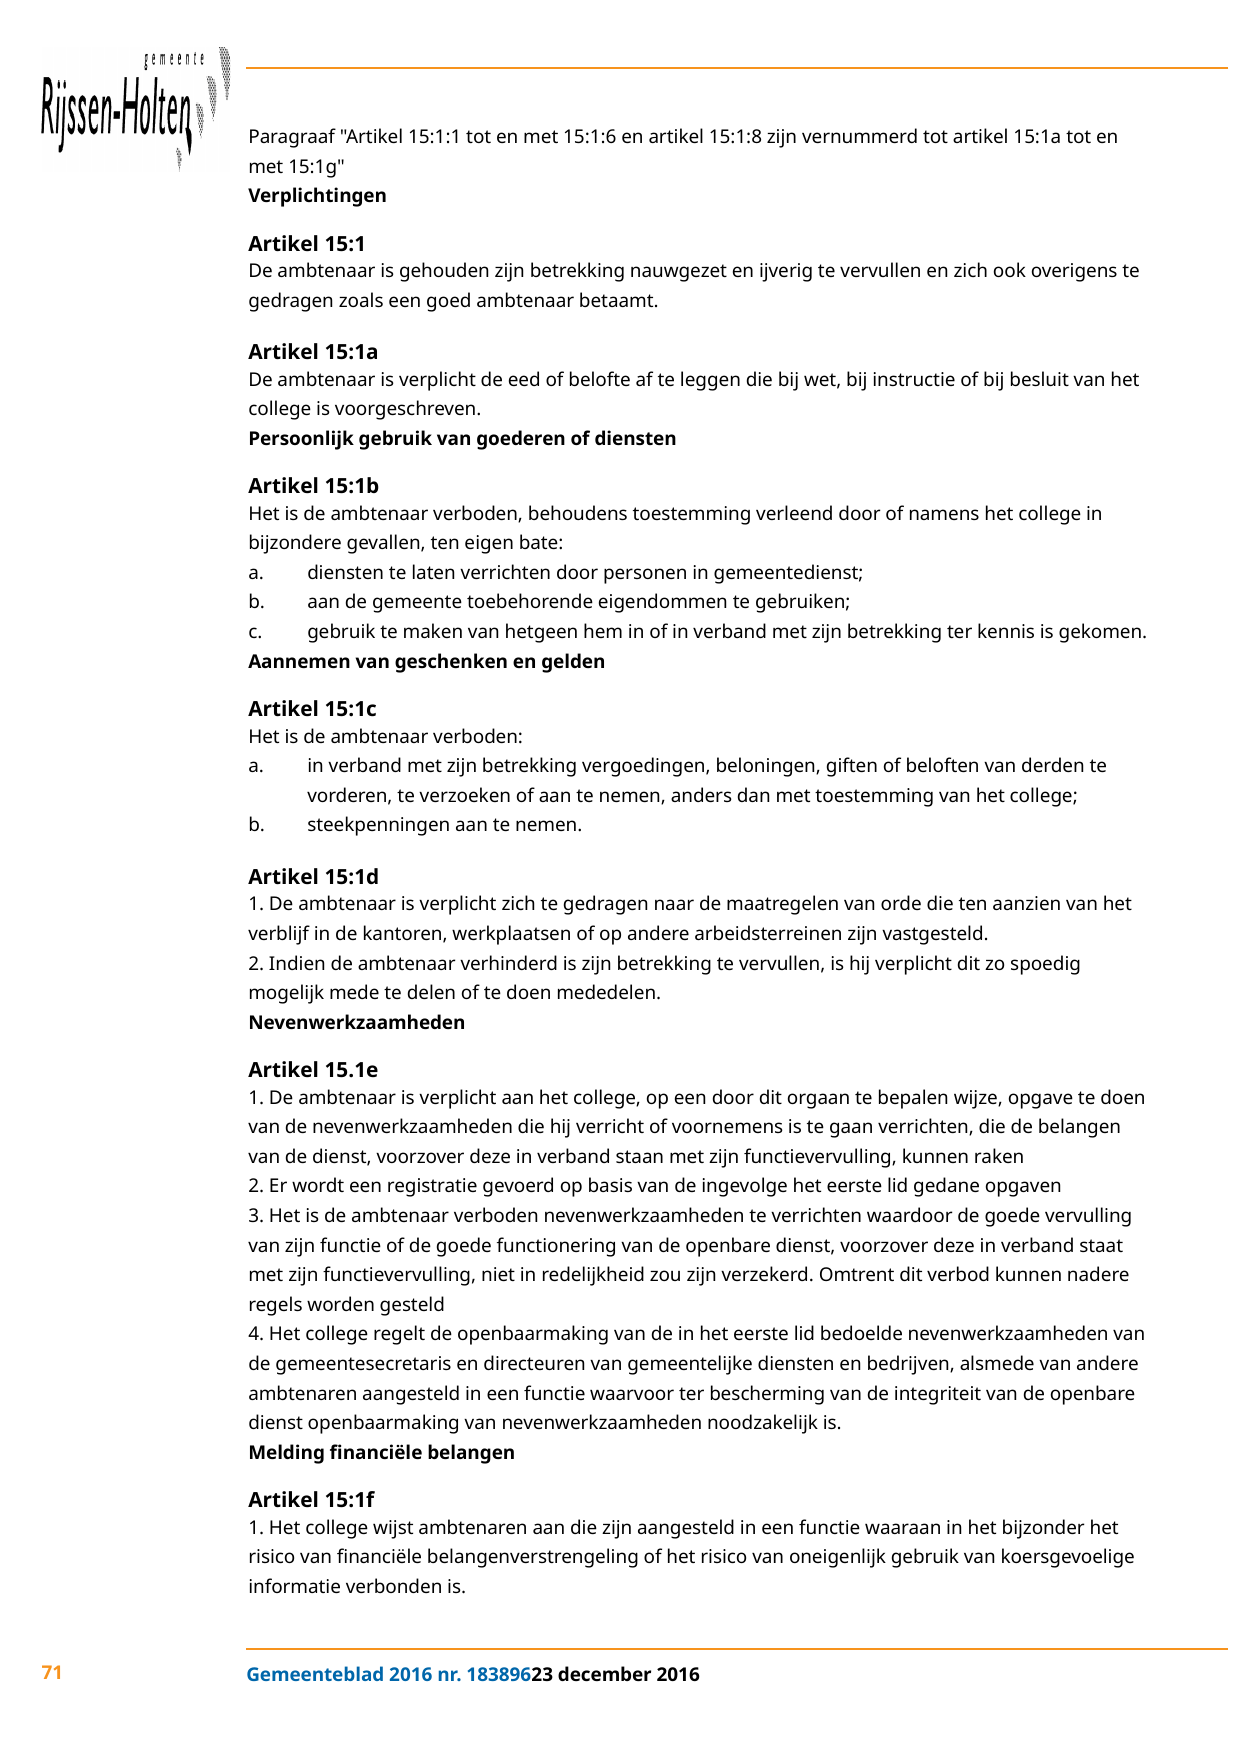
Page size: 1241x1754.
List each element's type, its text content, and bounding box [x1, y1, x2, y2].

text Verplichtingen [248, 182, 1152, 208]
text Paragraaf "Artikel 15:1:1 tot en met 15:1:6 en artikel 15:1:8 zijn vernummerd tot artikel 15:1a tot en met 15:1g" [248, 123, 1152, 178]
text 3. Het is de ambtenaar verboden nevenwerkzaamheden te verrichten waardoor de goede vervulling van zijn functie of de goede functionering van de openbare dienst, voorzover deze in verband staat met zijn functievervulling, niet in redelijkheid zou zijn verzekerd. Omtrent dit verbod kunnen nadere regels worden gesteld [248, 1202, 1152, 1317]
text 4. Het college regelt de openbaarmaking van de in het eerste lid bedoelde nevenwerkzaamheden van de gemeentesecretaris en directeuren van gemeentelijke diensten en bedrijven, alsmede van andere ambtenaren aangesteld in een functie waarvoor ter bescherming van de integriteit van de openbare dienst openbaarmaking van nevenwerkzaamheden noodzakelijk is. [248, 1321, 1152, 1435]
text 1. De ambtenaar is verplicht zich te gedragen naar de maatregelen van orde die ten aanzien van het verblijf in de kantoren, werkplaatsen of op andere arbeidsterreinen zijn vastgesteld. [248, 891, 1152, 946]
picture [41, 47, 231, 172]
text Aannemen van geschenken en gelden [248, 648, 1152, 674]
list gebruik te maken van hetgeen hem in of in verband met zijn betrekking ter kennis is gekomen. [248, 618, 1152, 644]
text De ambtenaar is gehouden zijn betrekking nauwgezet en ijverig te vervullen en zich ook overigens te gedragen zoals een goed ambtenaar betaamt. [248, 257, 1152, 313]
text Artikel 15:1f [248, 1485, 1152, 1514]
text Artikel 15:1b [248, 472, 1152, 500]
text 1. Het college wijst ambtenaren aan die zijn aangesteld in een functie waaraan in het bijzonder het risico van financiële belangenverstrengeling of het risico van oneigenlijk gebruik van koersgevoelige informatie verbonden is. [248, 1514, 1152, 1599]
text Artikel 15:1d [248, 862, 1152, 891]
list in verband met zijn betrekking vergoedingen, beloningen, giften of beloften van derden te vorderen, te verzoeken of aan te nemen, anders dan met toestemming van het college; [248, 752, 1152, 808]
text Artikel 15.1e [248, 1055, 1152, 1084]
list steekpenningen aan te nemen. [248, 812, 1152, 837]
text 2. Er wordt een registratie gevoerd op basis van de ingevolge het eerste lid gedane opgaven [248, 1173, 1152, 1198]
text 2. Indien de ambtenaar verhinderd is zijn betrekking te vervullen, is hij verplicht dit zo spoedig mogelijk mede te delen of te doen mededelen. [248, 950, 1152, 1005]
text Artikel 15:1a [248, 337, 1152, 366]
text Persoonlijk gebruik van goederen of diensten [248, 425, 1152, 451]
list diensten te laten verrichten door personen in gemeentedienst; [248, 559, 1152, 585]
list aan de gemeente toebehorende eigendommen te gebruiken; [248, 589, 1152, 614]
text Nevenwerkzaamheden [248, 1009, 1152, 1034]
text 1. De ambtenaar is verplicht aan het college, op een door dit orgaan te bepalen wijze, opgave te doen van de nevenwerkzaamheden die hij verricht of voornemens is te gaan verrichten, die de belangen van de dienst, voorzover deze in verband staan met zijn functievervulling, kunnen raken [248, 1084, 1152, 1169]
text Het is de ambtenaar verboden, behoudens toestemming verleend door of namens het college in bijzondere gevallen, ten eigen bate: [248, 500, 1152, 555]
text Melding financiële belangen [248, 1439, 1152, 1464]
text Het is de ambtenaar verboden: [248, 723, 1152, 749]
text Artikel 15:1c [248, 694, 1152, 723]
text Artikel 15:1 [248, 229, 1152, 257]
text De ambtenaar is verplicht de eed of belofte af te leggen die bij wet, bij instructie of bij besluit van het college is voorgeschreven. [248, 366, 1152, 421]
